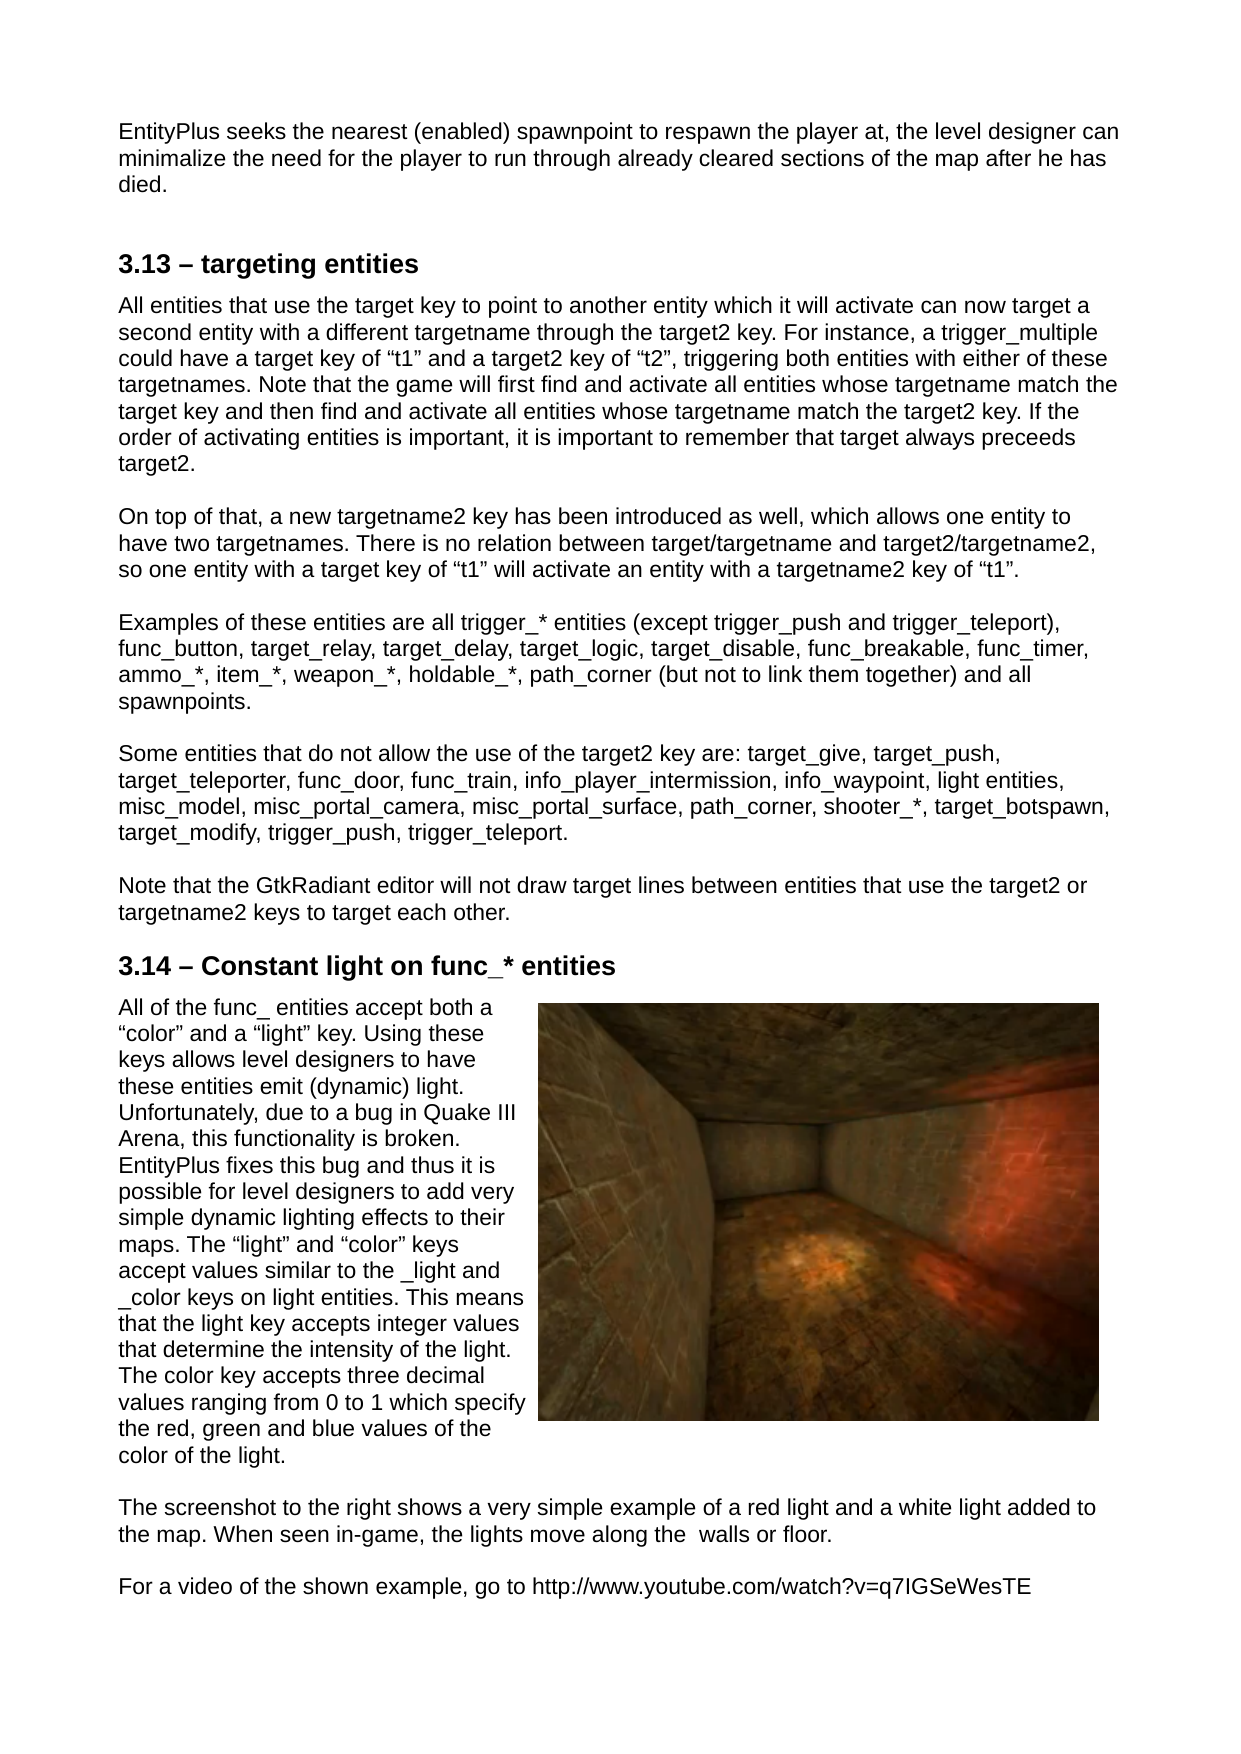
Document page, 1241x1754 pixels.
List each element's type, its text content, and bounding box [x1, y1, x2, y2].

text On top of that, a new targetname2 key has been introduced as well, which allows one entity to have two targetnames. There is no relation between target/targetname and target2/targetname2, so one entity with a target key of “t1” will activate an entity with a targetname2 key of “t1”. [118, 503, 1122, 582]
picture [538, 1003, 1099, 1421]
text Some entities that do not allow the use of the target2 key are: target_give, target_push, target_teleporter, func_door, func_train, info_player_intermission, info_waypoint, light entities, misc_model, misc_portal_camera, misc_portal_surface, path_corner, shooter_*, target_botspawn, target_modify, trigger_push, trigger_teleport. [118, 740, 1122, 846]
text EntityPlus seeks the nearest (enabled) spawnpoint to respawn the player at, the level designer can minimalize the need for the player to run through already cleared sections of the map after he has died. [118, 118, 1122, 197]
subtitle 3.14 – Constant light on func_* entities [118, 950, 1122, 981]
text For a video of the shown example, go to http://www.youtube.com/watch?v=q7IGSeWesTE [118, 1573, 1122, 1600]
text The screenshot to the right shows a very simple example of a red light and a white light added to the map. When seen in-game, the lights move along the walls or floor. [118, 1494, 1122, 1547]
text All of the func_ entities accept both a “color” and a “light” key. Using these keys allows level designers to have these entities emit (dynamic) light. Unfortunately, due to a bug in Quake III Arena, this functionality is broken. EntityPlus fixes this bug and thus it is possible for level designers to add very simple dynamic lighting effects to their maps. The “light” and “color” keys accept values similar to the _light and _color keys on light entities. This means that the light key accepts integer values that determine the intensity of the light. The color key accepts three decimal values ranging from 0 to 1 which specify the red, green and blue values of the color of the light. [118, 993, 1122, 1468]
text All entities that use the target key to point to another entity which it will activate can now target a second entity with a different targetname through the target2 key. For instance, a trigger_multiple could have a target key of “t1” and a target2 key of “t2”, triggering both entities with either of these targetnames. Note that the game will first find and activate all entities whose targetname match the target key and then find and activate all entities whose targetname match the target2 key. If the order of activating entities is important, it is important to remember that target always preceeds target2. [118, 292, 1122, 477]
subtitle 3.13 – targeting entities [118, 248, 1122, 280]
text Note that the GtkRadiant editor will not draw target lines between entities that use the target2 or targetname2 keys to target each other. [118, 872, 1122, 925]
text Examples of these entities are all trigger_* entities (except trigger_push and trigger_teleport), func_button, target_relay, target_delay, target_logic, target_disable, func_breakable, func_timer, ammo_*, item_*, weapon_*, holdable_*, path_corner (but not to link them together) and all spawnpoints. [118, 608, 1122, 714]
